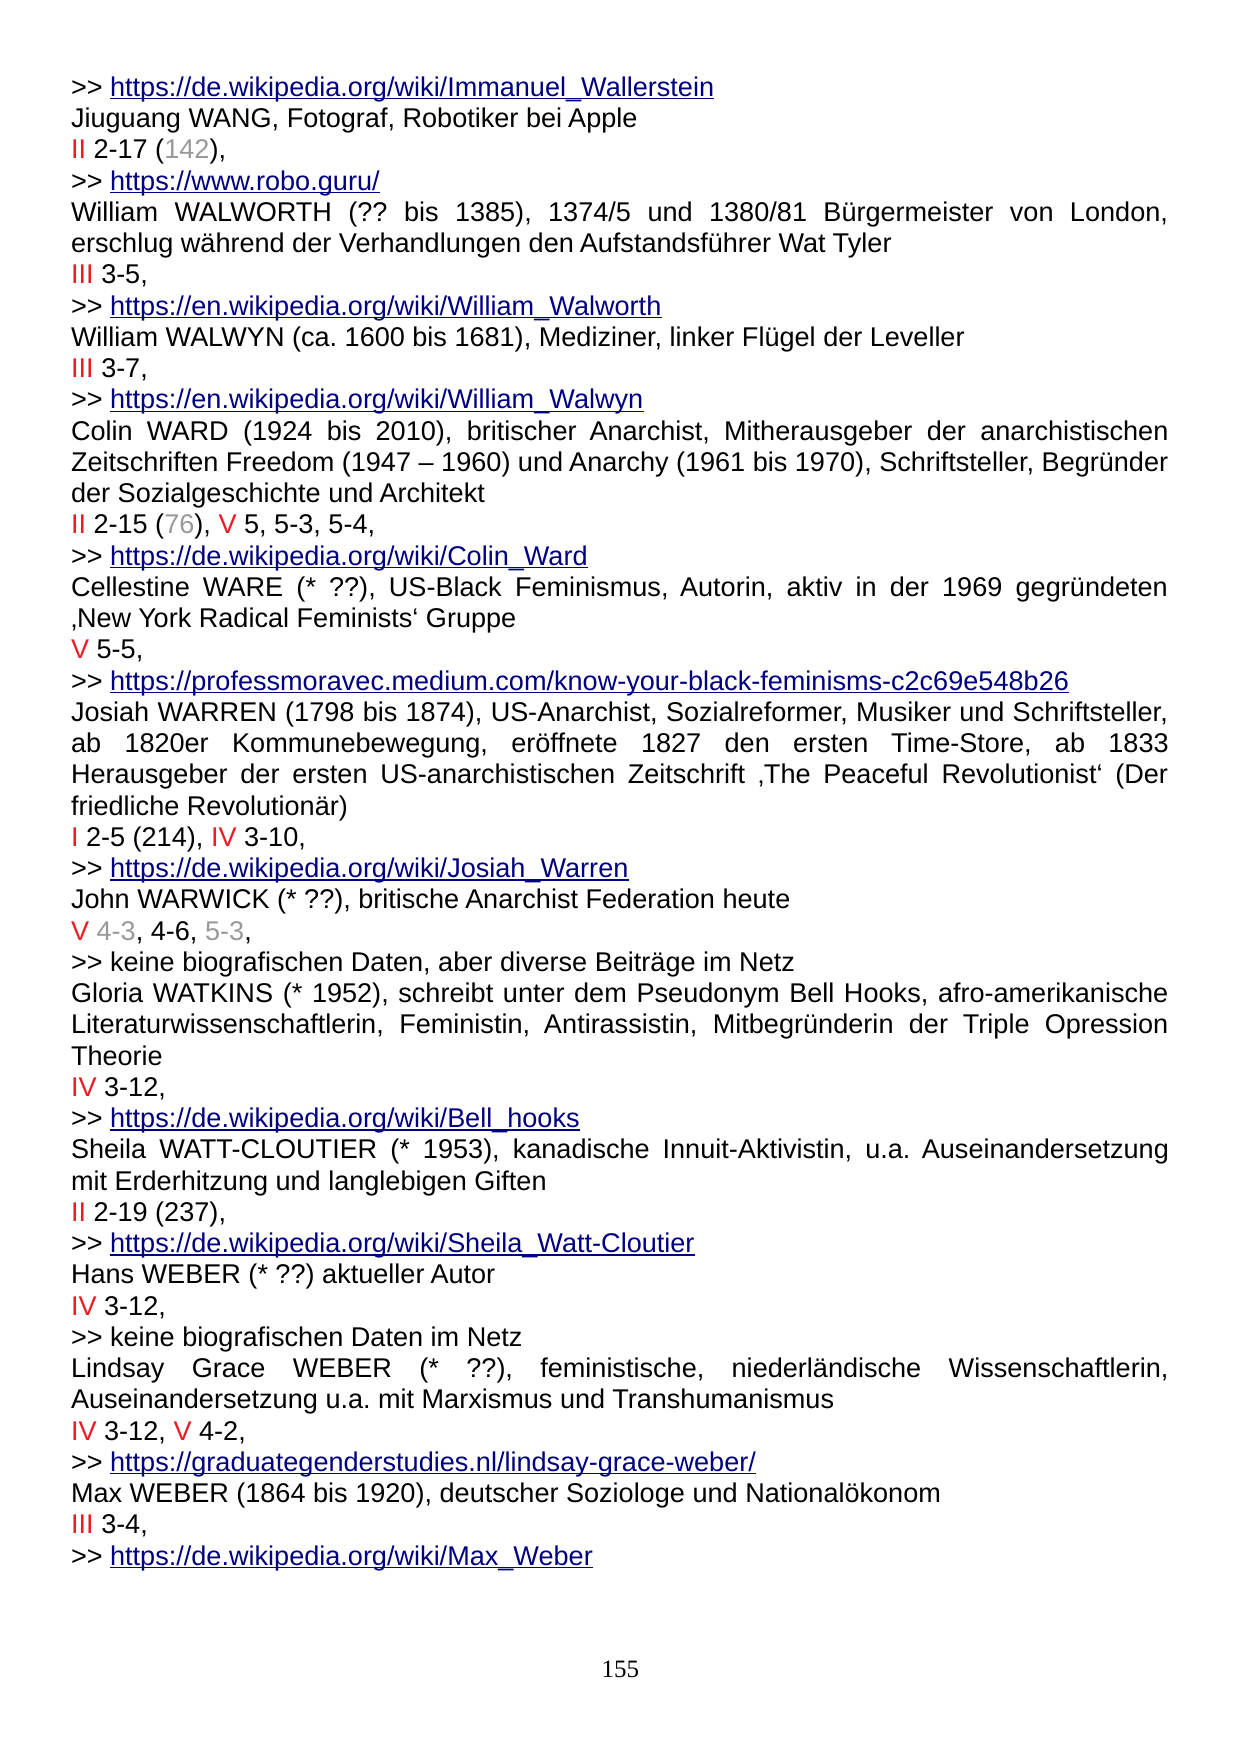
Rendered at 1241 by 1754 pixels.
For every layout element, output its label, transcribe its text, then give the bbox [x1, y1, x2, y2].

subtitle IV 3-12, [71, 1071, 1169, 1102]
subtitle Cellestine WARE (* ??), US-Black Feminismus, Autorin, aktiv in der 1969 gegründeten ‚New York Radical Feminists‘ Gruppe [71, 571, 1169, 633]
subtitle >> https://www.robo.guru/ [71, 164, 1169, 196]
subtitle III 3-7, [71, 352, 1169, 383]
subtitle >> https://de.wikipedia.org/wiki/Josiah_Warren [71, 852, 1169, 883]
subtitle Lindsay Grace WEBER (* ??), feministische, niederländische Wissenschaftlerin, Auseinandersetzung u.a. mit Marxismus und Transhumanismus [71, 1352, 1169, 1414]
subtitle II 2-15 (76), V 5, 5-3, 5-4, [71, 508, 1169, 539]
subtitle III 3-4, [71, 1508, 1169, 1539]
subtitle >> https://de.wikipedia.org/wiki/Max_Weber [71, 1539, 1169, 1571]
subtitle >> keine biografischen Daten, aber diverse Beiträge im Netz [71, 946, 1169, 977]
subtitle >> https://de.wikipedia.org/wiki/Immanuel_Wallerstein [71, 71, 1169, 102]
subtitle >> https://en.wikipedia.org/wiki/William_Walworth [71, 289, 1169, 321]
subtitle >> keine biografischen Daten im Netz [71, 1321, 1169, 1352]
subtitle I 2-5 (214), IV 3-10, [71, 821, 1169, 852]
subtitle Jiuguang WANG, Fotograf, Robotiker bei Apple [71, 102, 1169, 133]
subtitle >> https://de.wikipedia.org/wiki/Bell_hooks [71, 1102, 1169, 1133]
subtitle IV 3-12, V 4-2, [71, 1414, 1169, 1446]
subtitle Josiah WARREN (1798 bis 1874), US-Anarchist, Sozialreformer, Musiker und Schriftsteller, ab 1820er Kommunebewegung, eröffnete 1827 den ersten Time-Store, ab 1833 Herausgeber der ersten US-anarchistischen Zeitschrift ‚The Peaceful Revolutionist‘ (Der friedliche Revolutionär) [71, 696, 1169, 821]
subtitle Colin WARD (1924 bis 2010), britischer Anarchist, Mitherausgeber der anarchistischen Zeitschriften Freedom (1947 – 1960) und Anarchy (1961 bis 1970), Schriftsteller, Begründer der Sozialgeschichte und Architekt [71, 414, 1169, 508]
subtitle >> https://en.wikipedia.org/wiki/William_Walwyn [71, 383, 1169, 414]
subtitle Hans WEBER (* ??) aktueller Autor [71, 1258, 1169, 1289]
subtitle V 4-3, 4-6, 5-3, [71, 914, 1169, 946]
subtitle III 3-5, [71, 258, 1169, 289]
subtitle >> https://de.wikipedia.org/wiki/Sheila_Watt-Cloutier [71, 1227, 1169, 1258]
subtitle >> https://graduategenderstudies.nl/lindsay-grace-weber/ [71, 1446, 1169, 1477]
subtitle Sheila WATT-CLOUTIER (* 1953), kanadische Innuit-Aktivistin, u.a. Auseinandersetzung mit Erderhitzung und langlebigen Giften [71, 1133, 1169, 1196]
subtitle IV 3-12, [71, 1289, 1169, 1321]
subtitle >> https://de.wikipedia.org/wiki/Colin_Ward [71, 539, 1169, 571]
subtitle William WALWORTH (?? bis 1385), 1374/5 und 1380/81 Bürgermeister von London, erschlug während der Verhandlungen den Aufstandsführer Wat Tyler [71, 196, 1169, 258]
subtitle >> https://professmoravec.medium.com/know-your-black-feminisms-c2c69e548b26 [71, 664, 1169, 696]
subtitle Gloria WATKINS (* 1952), schreibt unter dem Pseudonym Bell Hooks, afro-amerikanische Literaturwissenschaftlerin, Feministin, Antirassistin, Mitbegründerin der Triple Opression Theorie [71, 977, 1169, 1071]
subtitle William WALWYN (ca. 1600 bis 1681), Mediziner, linker Flügel der Leveller [71, 321, 1169, 352]
subtitle II 2-17 (142), [71, 133, 1169, 164]
subtitle Max WEBER (1864 bis 1920), deutscher Soziologe und Nationalökonom [71, 1477, 1169, 1508]
subtitle V 5-5, [71, 633, 1169, 664]
subtitle II 2-19 (237), [71, 1196, 1169, 1227]
subtitle John WARWICK (* ??), britische Anarchist Federation heute [71, 883, 1169, 914]
